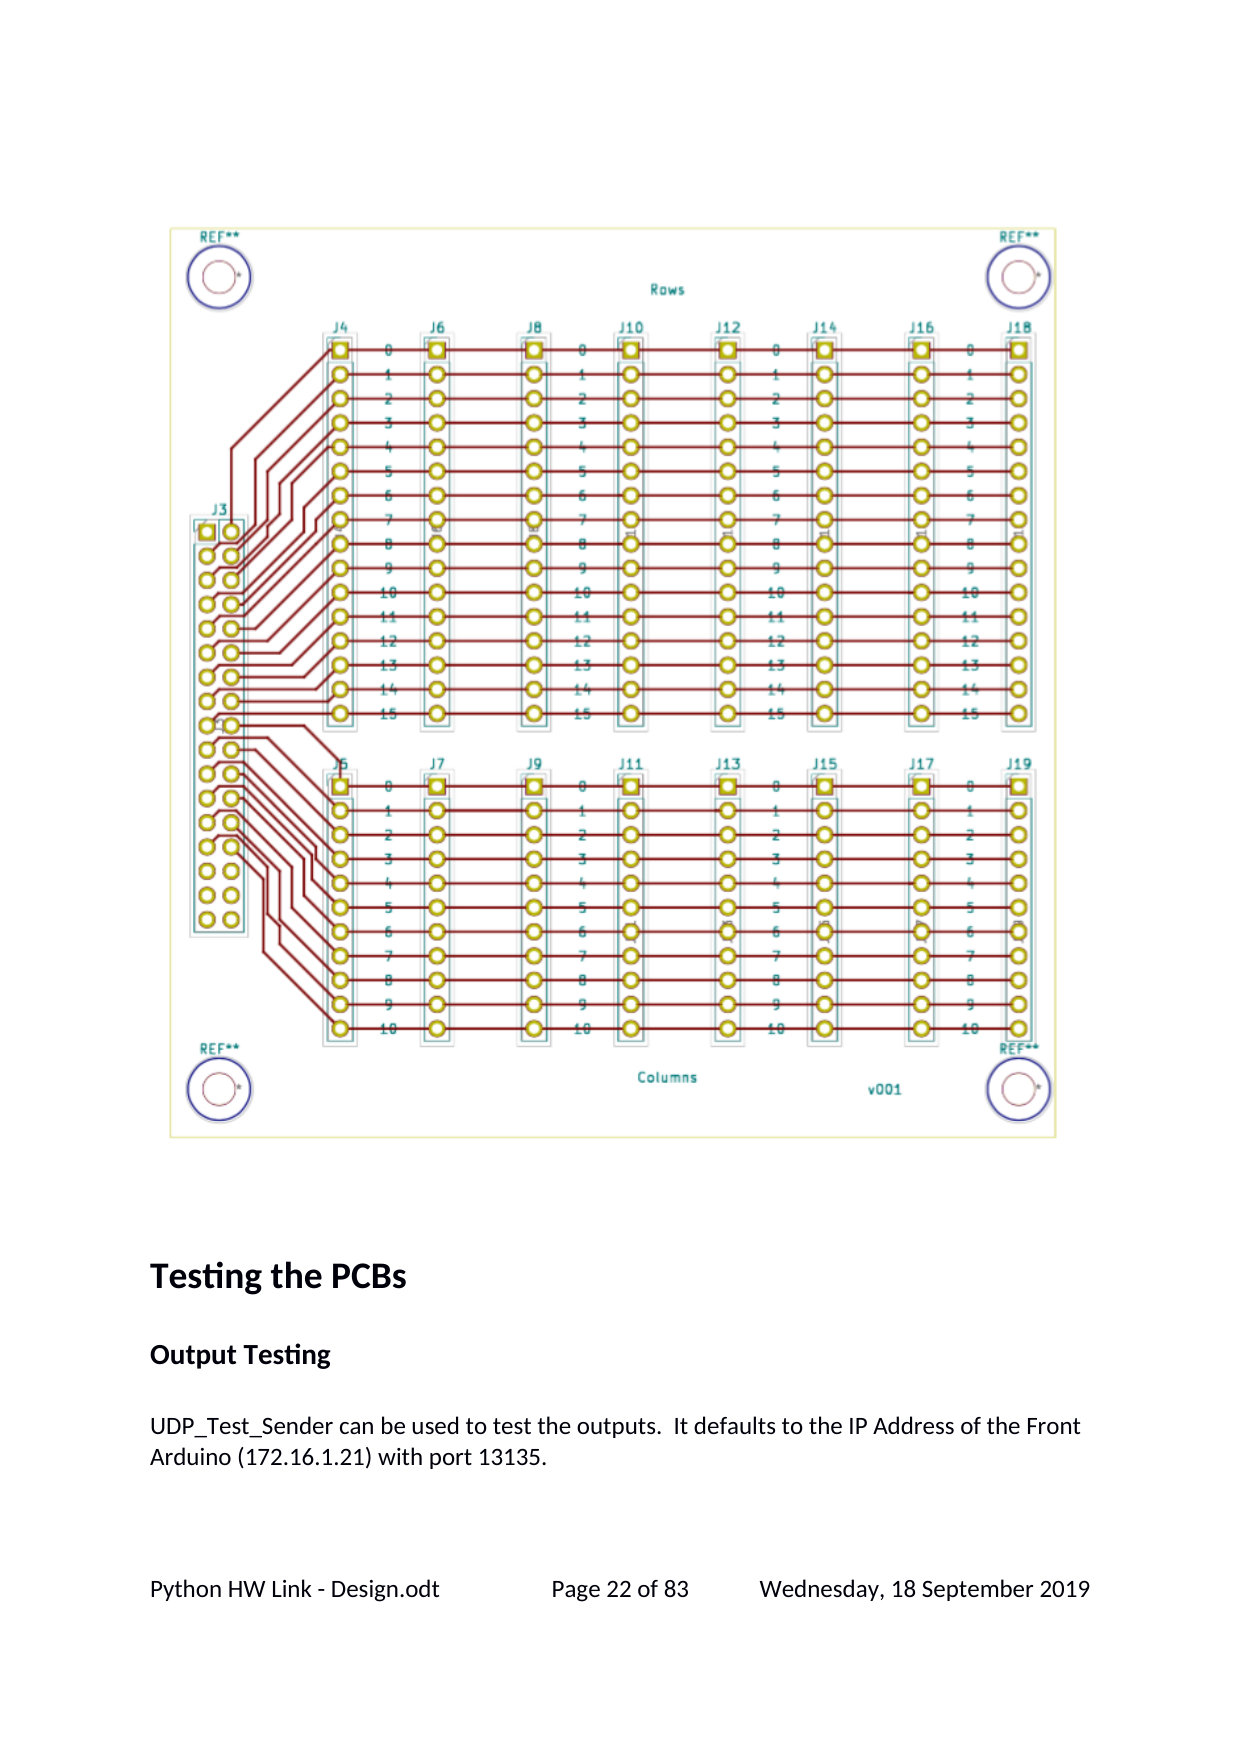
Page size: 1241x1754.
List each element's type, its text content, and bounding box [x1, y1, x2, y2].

subtitle Testing the PCBs [150, 1252, 1090, 1298]
subtitle Output Testing [150, 1336, 1090, 1371]
picture [150, 211, 1091, 1154]
text UDP_Test_Sender can be used to test the outputs. It defaults to the IP Address of the Front Arduino (172.16.1.21) with port 13135. [150, 1410, 1090, 1471]
